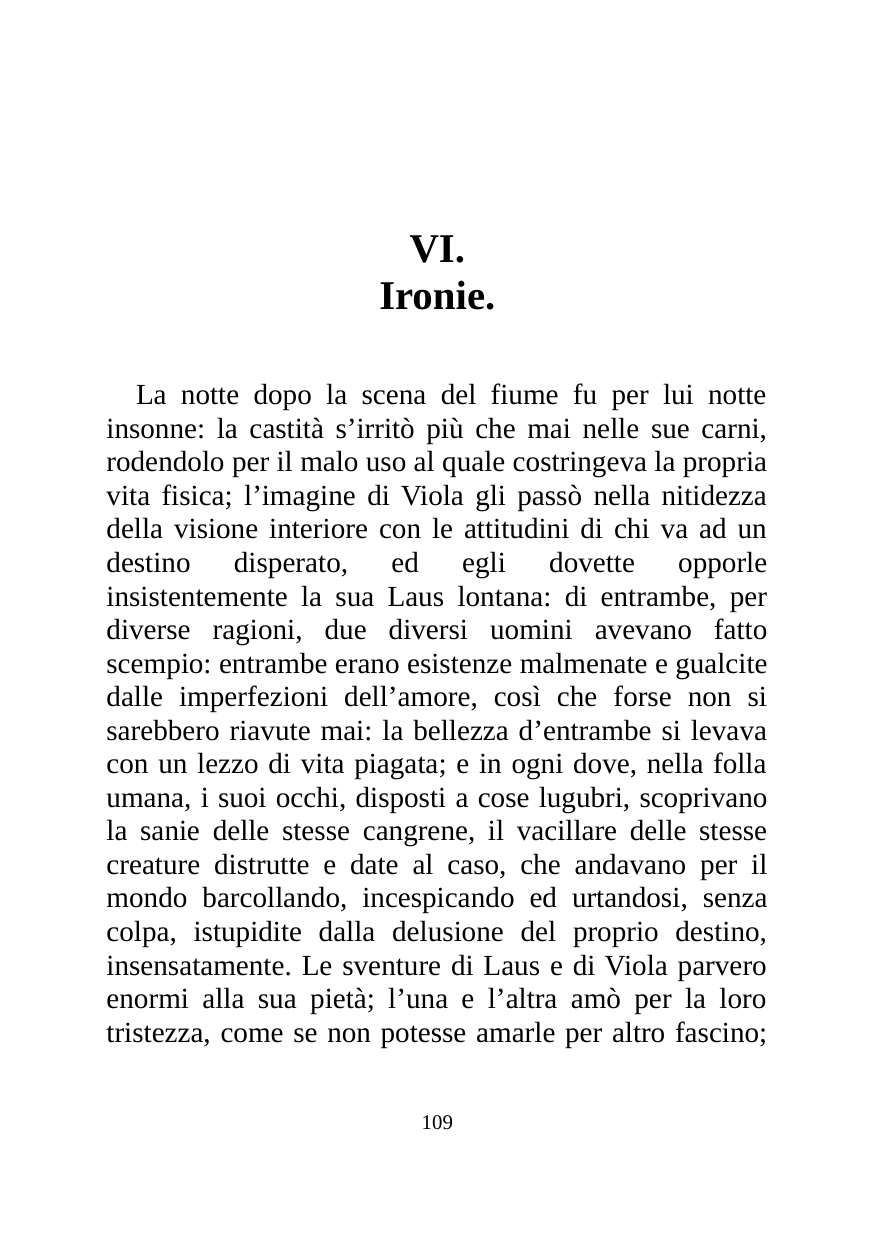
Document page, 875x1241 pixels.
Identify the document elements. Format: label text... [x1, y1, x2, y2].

subtitle VI. Ironie. [106, 224, 768, 318]
text La notte dopo la scena del fiume fu per lui notte insonne: la castità s’irritò più che mai nelle sue carni, rodendolo per il malo uso al quale costringeva la propria vita fisica; l’imagine di Viola gli passò nella nitidezza della visione interiore con le attitudini di chi va ad un destino disperato, ed egli dovette opporle insistentemente la sua Laus lontana: di entrambe, per diverse ragioni, due diversi uomini avevano fatto scempio: entrambe erano esistenze malmenate e gualcite dalle imperfezioni dell’amore, così che forse non si sarebbero riavute mai: la bellezza d’entrambe si levava con un lezzo di vita piagata; e in ogni dove, nella folla umana, i suoi occhi, disposti a cose lugubri, scoprivano la sanie delle stesse cangrene, il vacillare delle stesse creature distrutte e date al caso, che andavano per il mondo barcollando, incespicando ed urtandosi, senza colpa, istupidite dalla delusione del proprio destino, insensatamente. Le sventure di Laus e di Viola parvero enormi alla sua pietà; l’una e l’altra amò per la loro tristezza, come se non potesse amarle per altro fascino; [106, 377, 768, 1048]
